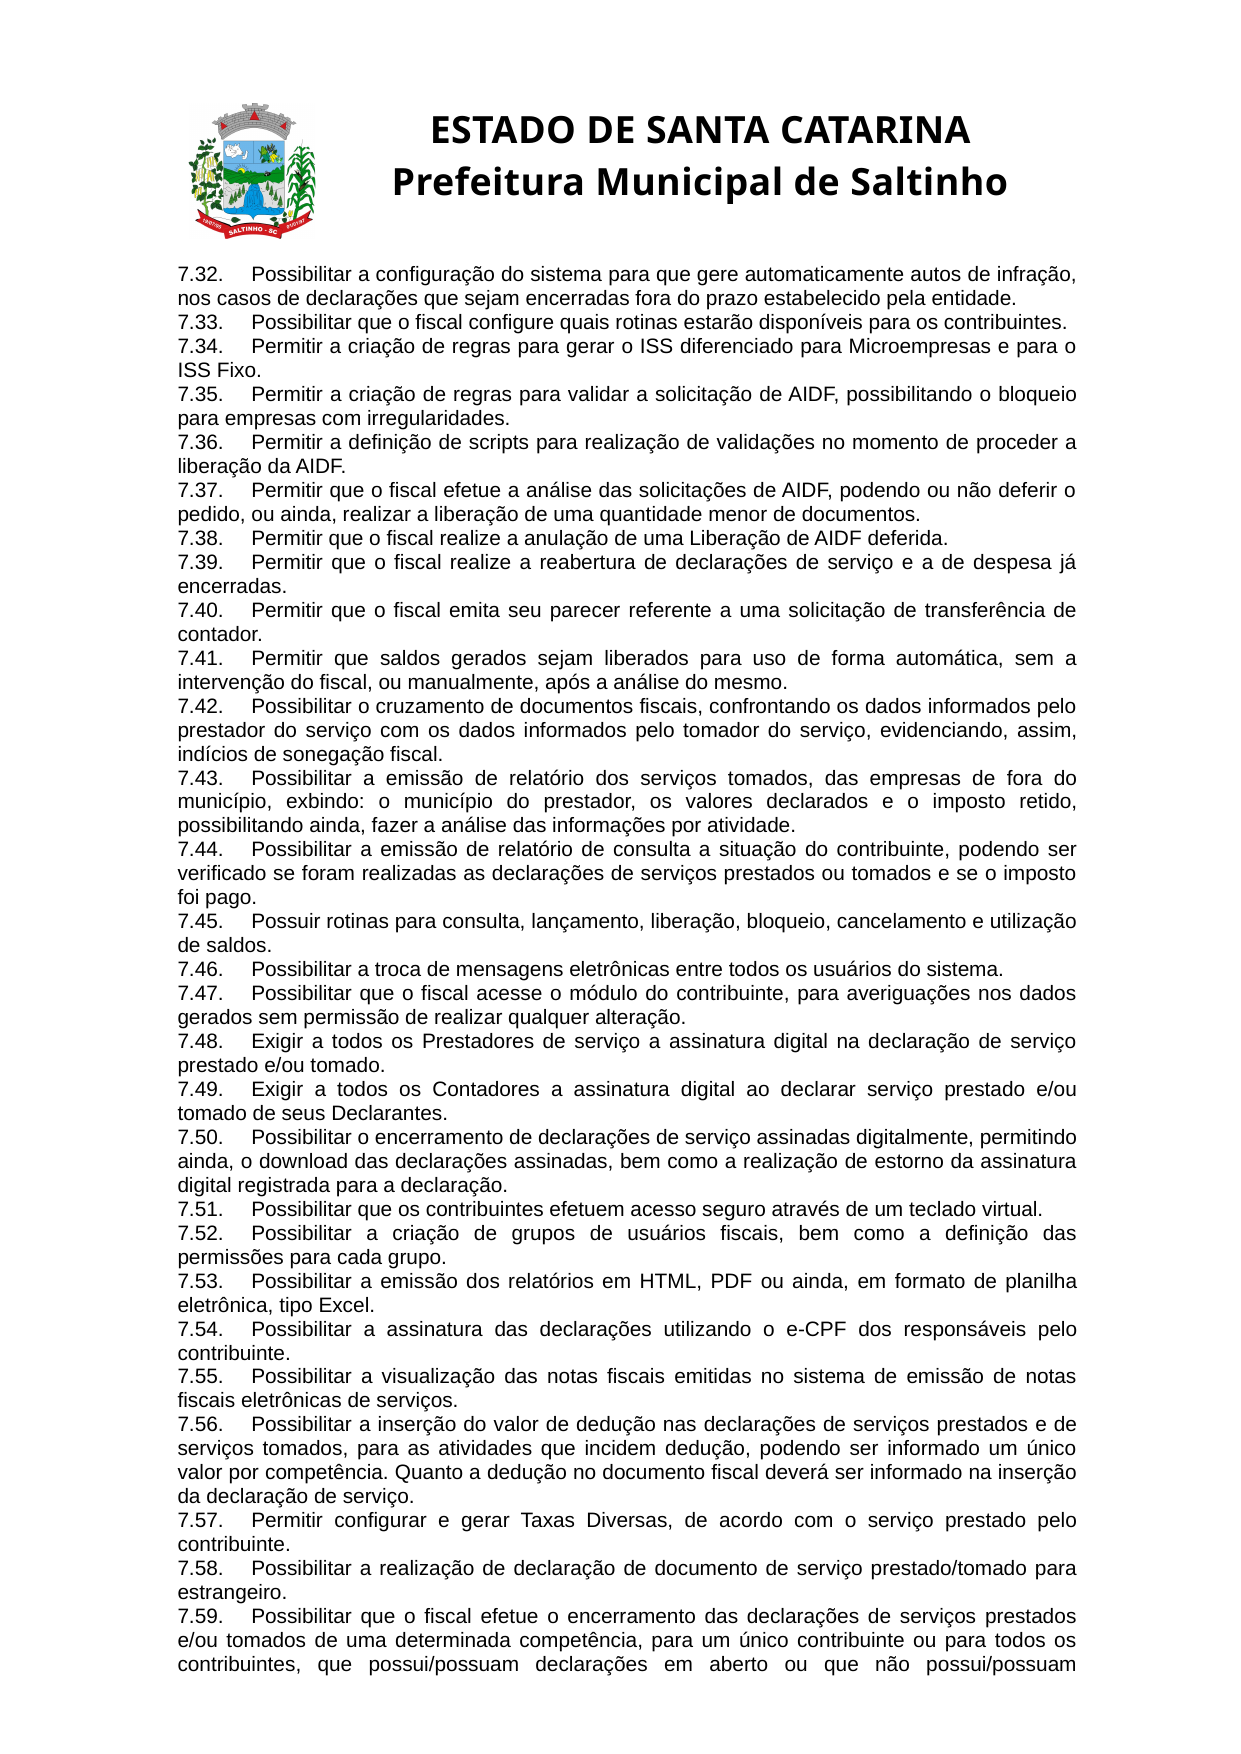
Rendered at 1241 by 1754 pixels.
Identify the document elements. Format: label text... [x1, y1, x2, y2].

list Permitir a definição de scripts para realização de validações no momento de proceder a liberação da AIDF. [177, 430, 1078, 478]
list Possibilitar a criação de grupos de usuários fiscais, bem como a definição das permissões para cada grupo. [177, 1221, 1078, 1268]
list Permitir que o fiscal emita seu parecer referente a uma solicitação de transferência de contador. [177, 598, 1078, 646]
list Possibilitar a emissão de relatório dos serviços tomados, das empresas de fora do município, exbindo: o município do prestador, os valores declarados e o imposto retido, possibilitando ainda, fazer a análise das informações por atividade. [177, 765, 1078, 837]
list Permitir que saldos gerados sejam liberados para uso de forma automática, sem a intervenção do fiscal, ou manualmente, após a análise do mesmo. [177, 646, 1078, 693]
list Possibilitar a configuração do sistema para que gere automaticamente autos de infração, nos casos de declarações que sejam encerradas fora do prazo estabelecido pela entidade. [177, 262, 1078, 310]
list Exigir a todos os Contadores a assinatura digital ao declarar serviço prestado e/ou tomado de seus Declarantes. [177, 1077, 1078, 1125]
list Possibilitar a emissão dos relatórios em HTML, PDF ou ainda, em formato de planilha eletrônica, tipo Excel. [177, 1268, 1078, 1316]
list Possibilitar a inserção do valor de dedução nas declarações de serviços prestados e de serviços tomados, para as atividades que incidem dedução, podendo ser informado um único valor por competência. Quanto a dedução no documento fiscal deverá ser informado na inserção da declaração de serviço. [177, 1412, 1078, 1508]
list Possibilitar que o fiscal acesse o módulo do contribuinte, para averiguações nos dados gerados sem permissão de realizar qualquer alteração. [177, 981, 1078, 1029]
list Permitir a criação de regras para validar a solicitação de AIDF, possibilitando o bloqueio para empresas com irregularidades. [177, 382, 1078, 430]
list Possibilitar a visualização das notas fiscais emitidas no sistema de emissão de notas fiscais eletrônicas de serviços. [177, 1364, 1078, 1412]
list Possibilitar que o fiscal configure quais rotinas estarão disponíveis para os contribuintes. [177, 310, 1078, 334]
list Possibilitar o encerramento de declarações de serviço assinadas digitalmente, permitindo ainda, o download das declarações assinadas, bem como a realização de estorno da assinatura digital registrada para a declaração. [177, 1125, 1078, 1197]
list Possibilitar que os contribuintes efetuem acesso seguro através de um teclado virtual. [177, 1197, 1078, 1221]
list Possibilitar a emissão de relatório de consulta a situação do contribuinte, podendo ser verificado se foram realizadas as declarações de serviços prestados ou tomados e se o imposto foi pago. [177, 837, 1078, 909]
list Possibilitar a assinatura das declarações utilizando o e-CPF dos responsáveis pelo contribuinte. [177, 1316, 1078, 1364]
list Permitir configurar e gerar Taxas Diversas, de acordo com o serviço prestado pelo contribuinte. [177, 1508, 1078, 1556]
list Permitir a criação de regras para gerar o ISS diferenciado para Microempresas e para o ISS Fixo. [177, 334, 1078, 382]
list Permitir que o fiscal efetue a análise das solicitações de AIDF, podendo ou não deferir o pedido, ou ainda, realizar a liberação de uma quantidade menor de documentos. [177, 478, 1078, 526]
list Permitir que o fiscal realize a anulação de uma Liberação de AIDF deferida. [177, 526, 1078, 550]
list Possibilitar que o fiscal efetue o encerramento das declarações de serviços prestados e/ou tomados de uma determinada competência, para um único contribuinte ou para todos os contribuintes, que possui/possuam declarações em aberto ou que não possui/possuam [177, 1604, 1078, 1676]
list Possuir rotinas para consulta, lançamento, liberação, bloqueio, cancelamento e utilização de saldos. [177, 909, 1078, 957]
list Exigir a todos os Prestadores de serviço a assinatura digital na declaração de serviço prestado e/ou tomado. [177, 1029, 1078, 1077]
list Permitir que o fiscal realize a reabertura de declarações de serviço e a de despesa já encerradas. [177, 550, 1078, 598]
list Possibilitar o cruzamento de documentos fiscais, confrontando os dados informados pelo prestador do serviço com os dados informados pelo tomador do serviço, evidenciando, assim, indícios de sonegação fiscal. [177, 693, 1078, 765]
list Possibilitar a realização de declaração de documento de serviço prestado/tomado para estrangeiro. [177, 1556, 1078, 1604]
list Possibilitar a troca de mensagens eletrônicas entre todos os usuários do sistema. [177, 957, 1078, 981]
